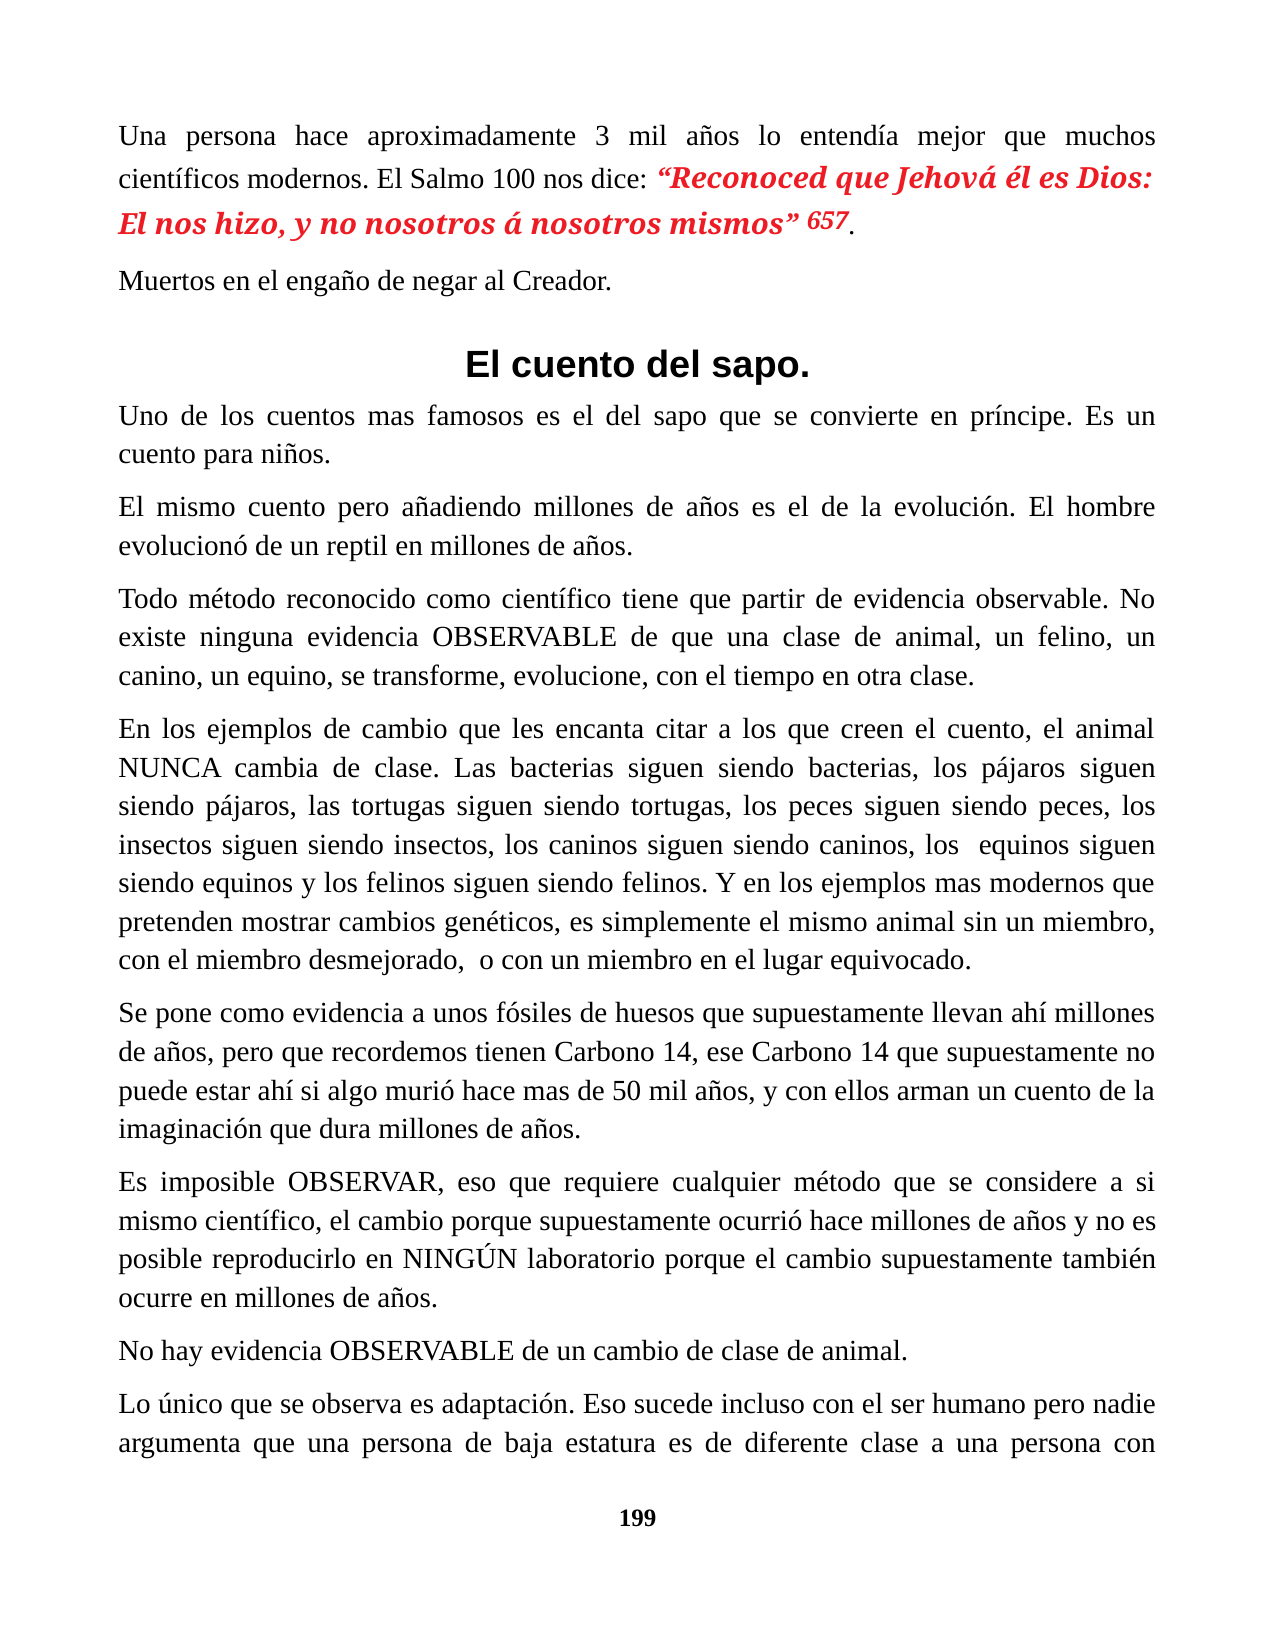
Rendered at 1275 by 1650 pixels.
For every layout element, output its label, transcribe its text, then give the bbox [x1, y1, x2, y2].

text Lo único que se observa es adaptación. Eso sucede incluso con el ser humano pero nadie argumenta que una persona de baja estatura es de diferente clase a una persona con [118, 1386, 1157, 1458]
text No hay evidencia OBSERVABLE de un cambio de clase de animal. [118, 1333, 1157, 1367]
subtitle El cuento del sapo. [118, 342, 1157, 385]
text Uno de los cuentos mas famosos es el del sapo que se convierte en príncipe. Es un cuento para niños. [118, 398, 1157, 470]
text Muertos en el engaño de negar al Creador. [118, 263, 1157, 297]
text Se pone como evidencia a unos fósiles de huesos que supuestamente llevan ahí millones de años, pero que recordemos tienen Carbono 14, ese Carbono 14 que supuestamente no puede estar ahí si algo murió hace mas de 50 mil años, y con ellos arman un cuento de la imaginación que dura millones de años. [118, 996, 1157, 1145]
text Es imposible OBSERVAR, eso que requiere cualquier método que se considere a si mismo científico, el cambio porque supuestamente ocurrió hace millones de años y no es posible reproducirlo en NINGÚN laboratorio porque el cambio supuestamente también ocurre en millones de años. [118, 1164, 1157, 1313]
text En los ejemplos de cambio que les encanta citar a los que creen el cuento, el animal NUNCA cambia de clase. Las bacterias siguen siendo bacterias, los pájaros siguen siendo pájaros, las tortugas siguen siendo tortugas, los peces siguen siendo peces, los insectos siguen siendo insectos, los caninos siguen siendo caninos, los equinos siguen siendo equinos y los felinos siguen siendo felinos. Y en los ejemplos mas modernos que pretenden mostrar cambios genéticos, es simplemente el mismo animal sin un miembro, con el miembro desmejorado, o con un miembro en el lugar equivocado. [118, 711, 1157, 976]
text Una persona hace aproximadamente 3 mil años lo entendía mejor que muchos científicos modernos. El Salmo 100 nos dice: “Reconoced que Jehová él es Dios: El nos hizo, y no nosotros á nosotros mismos” . [118, 118, 1157, 243]
text Todo método reconocido como científico tiene que partir de evidencia observable. No existe ninguna evidencia OBSERVABLE de que una clase de animal, un felino, un canino, un equino, se transforme, evolucione, con el tiempo en otra clase. [118, 581, 1157, 692]
text El mismo cuento pero añadiendo millones de años es el de la evolución. El hombre evolucionó de un reptil en millones de años. [118, 489, 1157, 561]
